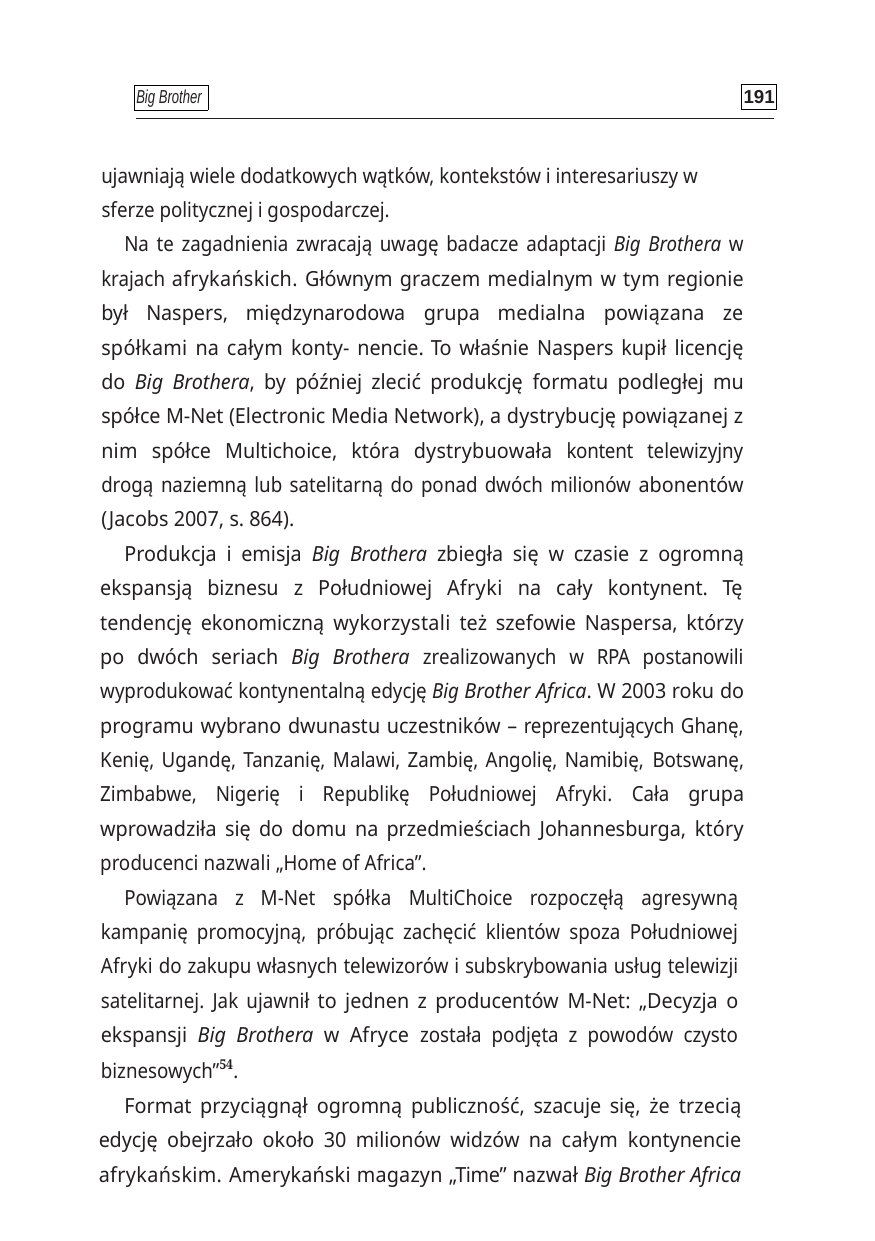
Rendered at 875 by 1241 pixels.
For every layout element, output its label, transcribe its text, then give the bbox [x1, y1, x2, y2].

text Na te zagadnienia zwracają uwagę badacze adaptacji Big Brothera w krajach afrykańskich. Głównym graczem medialnym w tym regionie był Naspers, międzynarodowa grupa medialna powiązana ze spółkami na całym konty- nencie. To właśnie Naspers kupił licencję do Big Brothera, by później zlecić produkcję formatu podległej mu spółce M-Net (Electronic Media Network), a dystrybucję powiązanej z nim spółce Multichoice, która dystrybuowała kontent telewizyjny drogą naziemną lub satelitarną do ponad dwóch milionów abonentów (Jacobs 2007, s. 864). [101, 229, 743, 533]
text Produkcja i emisja Big Brothera zbiegła się w czasie z ogromną ekspansją biznesu z Południowej Afryki na cały kontynent. Tę tendencję ekonomiczną wykorzystali też szefowie Naspersa, którzy po dwóch seriach Big Brothera zrealizowanych w RPA postanowili wyprodukować kontynentalną edycję Big Brother Africa. W 2003 roku do programu wybrano dwunastu uczestników – reprezentujących Ghanę, Kenię, Ugandę, Tanzanię, Malawi, Zambię, Angolię, Namibię, Botswanę, Zimbabwe, Nigerię i Republikę Południowej Afryki. Cała grupa wprowadziła się do domu na przedmieściach Johannesburga, który producenci nazwali „Home of Africa”. [100, 539, 744, 877]
text ujawniają wiele dodatkowych wątków, kontekstów i interesariuszy w sferze politycznej i gospodarczej. [101, 161, 755, 224]
text Format przyciągnął ogromną publiczność, szacuje się, że trzecią edycję obejrzało około 30 milionów widzów na całym kontynencie afrykańskim. Amerykański magazyn „Time” nazwał Big Brother Africa [98, 1091, 741, 1188]
text Powiązana z M-Net spółka MultiChoice rozpoczęłą agresywną kampanię promocyjną, próbując zachęcić klientów spoza Południowej Afryki do zakupu własnych telewizorów i subskrybowania usług telewizji satelitarnej. Jak ujawnił to jednen z producentów M-Net: „Decyzja o ekspansji Big Brothera w Afryce została podjęta z powodów czysto biznesowych”54. [101, 883, 738, 1085]
